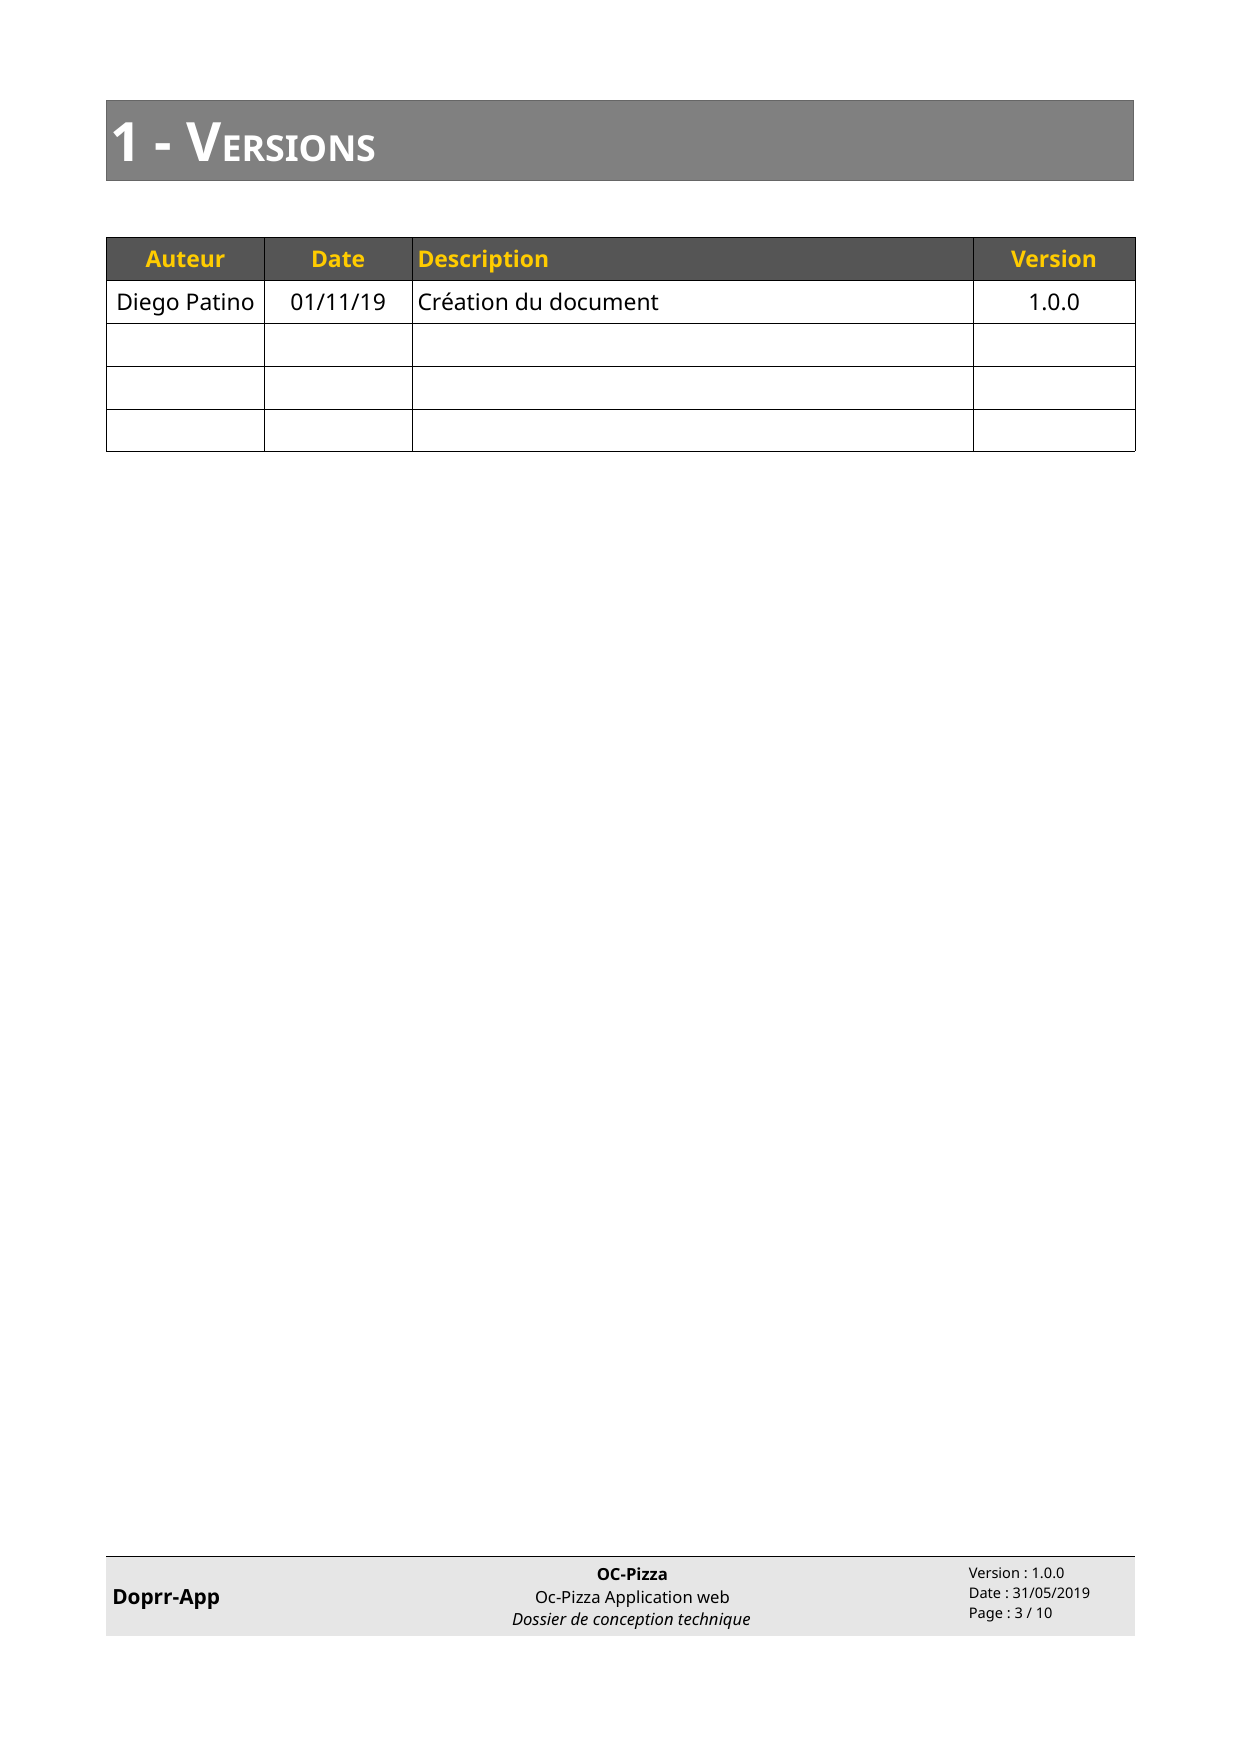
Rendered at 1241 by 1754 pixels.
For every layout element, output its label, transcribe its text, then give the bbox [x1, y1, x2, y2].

table_cell [107, 410, 264, 451]
table_cell [413, 410, 973, 451]
table_cell 1.0.0 [974, 281, 1135, 323]
table_cell [107, 324, 264, 366]
subtitle Versions [107, 101, 1133, 180]
table_cell [413, 324, 973, 366]
table_header Date [265, 238, 412, 280]
table_cell [413, 367, 973, 408]
table_cell [974, 410, 1135, 451]
table_cell [265, 324, 412, 366]
table_cell 11/01/19 [265, 281, 412, 323]
table_cell Création du document [413, 281, 973, 323]
table_cell [974, 324, 1135, 366]
table_header Description [413, 238, 973, 280]
table_cell [265, 367, 412, 408]
table_header Version [974, 238, 1135, 280]
table_cell [265, 410, 412, 451]
table_header Auteur [107, 238, 264, 280]
table_cell Diego Patino [107, 281, 264, 323]
table_cell [107, 367, 264, 408]
table_cell [974, 367, 1135, 408]
